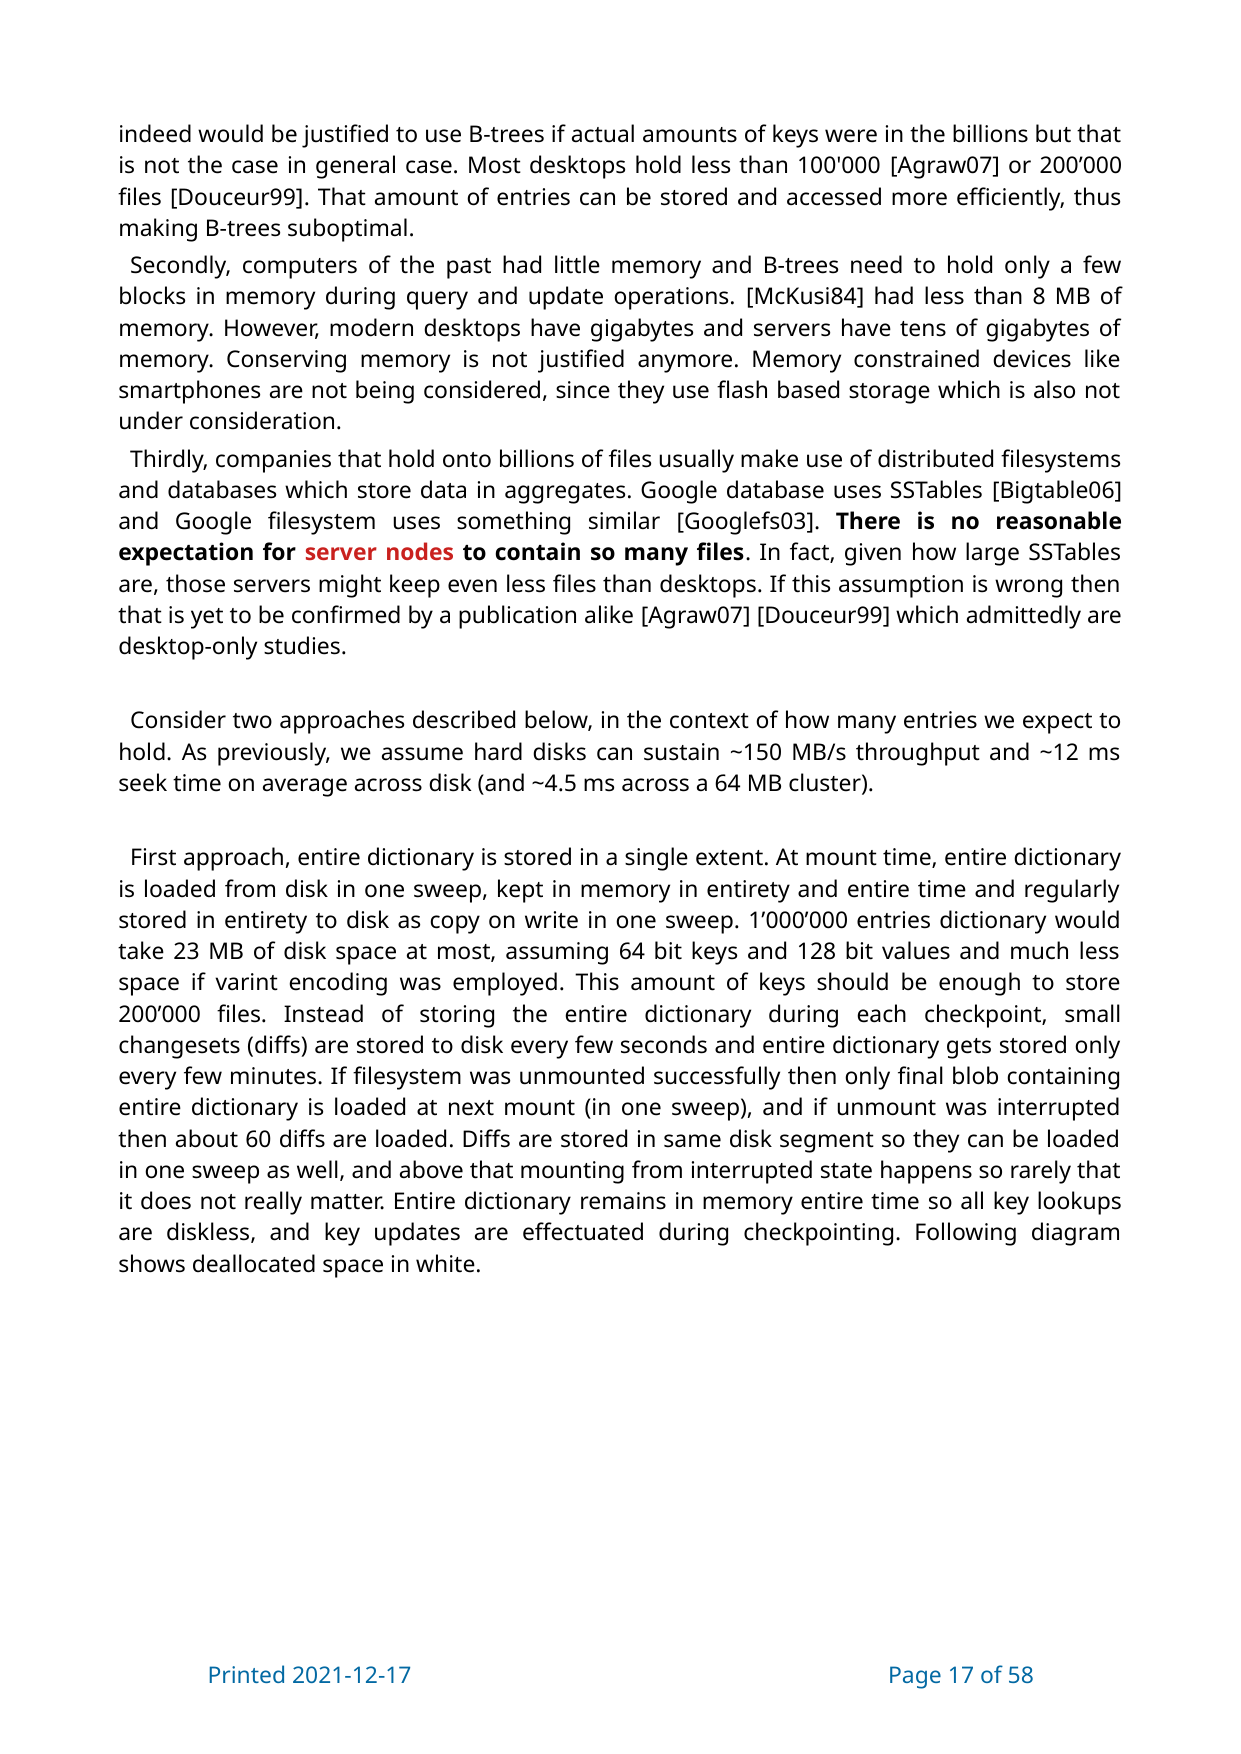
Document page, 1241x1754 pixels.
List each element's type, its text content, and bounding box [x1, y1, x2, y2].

text First approach, entire dictionary is stored in a single extent. At mount time, entire dictionary is loaded from disk in one sweep, kept in memory in entirety and entire time and regularly stored in entirety to disk as copy on write in one sweep. 1’000’000 entries dictionary would take 23 MB of disk space at most, assuming 64 bit keys and 128 bit values and much less space if varint encoding was employed. This amount of keys should be enough to store 200’000 files. Instead of storing the entire dictionary during each checkpoint, small changesets (diffs) are stored to disk every few seconds and entire dictionary gets stored only every few minutes. If filesystem was unmounted successfully then only final blob containing entire dictionary is loaded at next mount (in one sweep), and if unmount was interrupted then about 60 diffs are loaded. Diffs are stored in same disk segment so they can be loaded in one sweep as well, and above that mounting from interrupted state happens so rarely that it does not really matter. Entire dictionary remains in memory entire time so all key lookups are diskless, and key updates are effectuated during checkpointing. Following diagram shows deallocated space in white. [118, 841, 1122, 1279]
text Consider two approaches described below, in the context of how many entries we expect to hold. As previously, we assume hard disks can sustain ~150 MB/s throughput and ~12 ms seek time on average across disk (and ~4.5 ms across a 64 MB cluster). [118, 704, 1122, 798]
text Thirdly, companies that hold onto billions of files usually make use of distributed filesystems and databases which store data in aggregates. Google database uses SSTables [Bigtable06] and Google filesystem uses something similar [Googlefs03]. There is no reasonable expectation for server nodes to contain so many files. In fact, given how large SSTables are, those servers might keep even less files than desktops. If this assumption is wrong then that is yet to be confirmed by a publication alike [Agraw07] [Douceur99] which admittedly are desktop-only studies. [118, 442, 1122, 661]
text Secondly, computers of the past had little memory and B-trees need to hold only a few blocks in memory during query and update operations. [McKusi84] had less than 8 MB of memory. However, modern desktops have gigabytes and servers have tens of gigabytes of memory. Conserving memory is not justified anymore. Memory constrained devices like smartphones are not being considered, since they use flash based storage which is also not under consideration. [118, 249, 1122, 437]
text indeed would be justified to use B-trees if actual amounts of keys were in the billions but that is not the case in general case. Most desktops hold less than 100'000 [Agraw07] or 200’000 files [Douceur99]. That amount of entries can be stored and accessed more efficiently, thus making B-trees suboptimal. [118, 118, 1122, 243]
